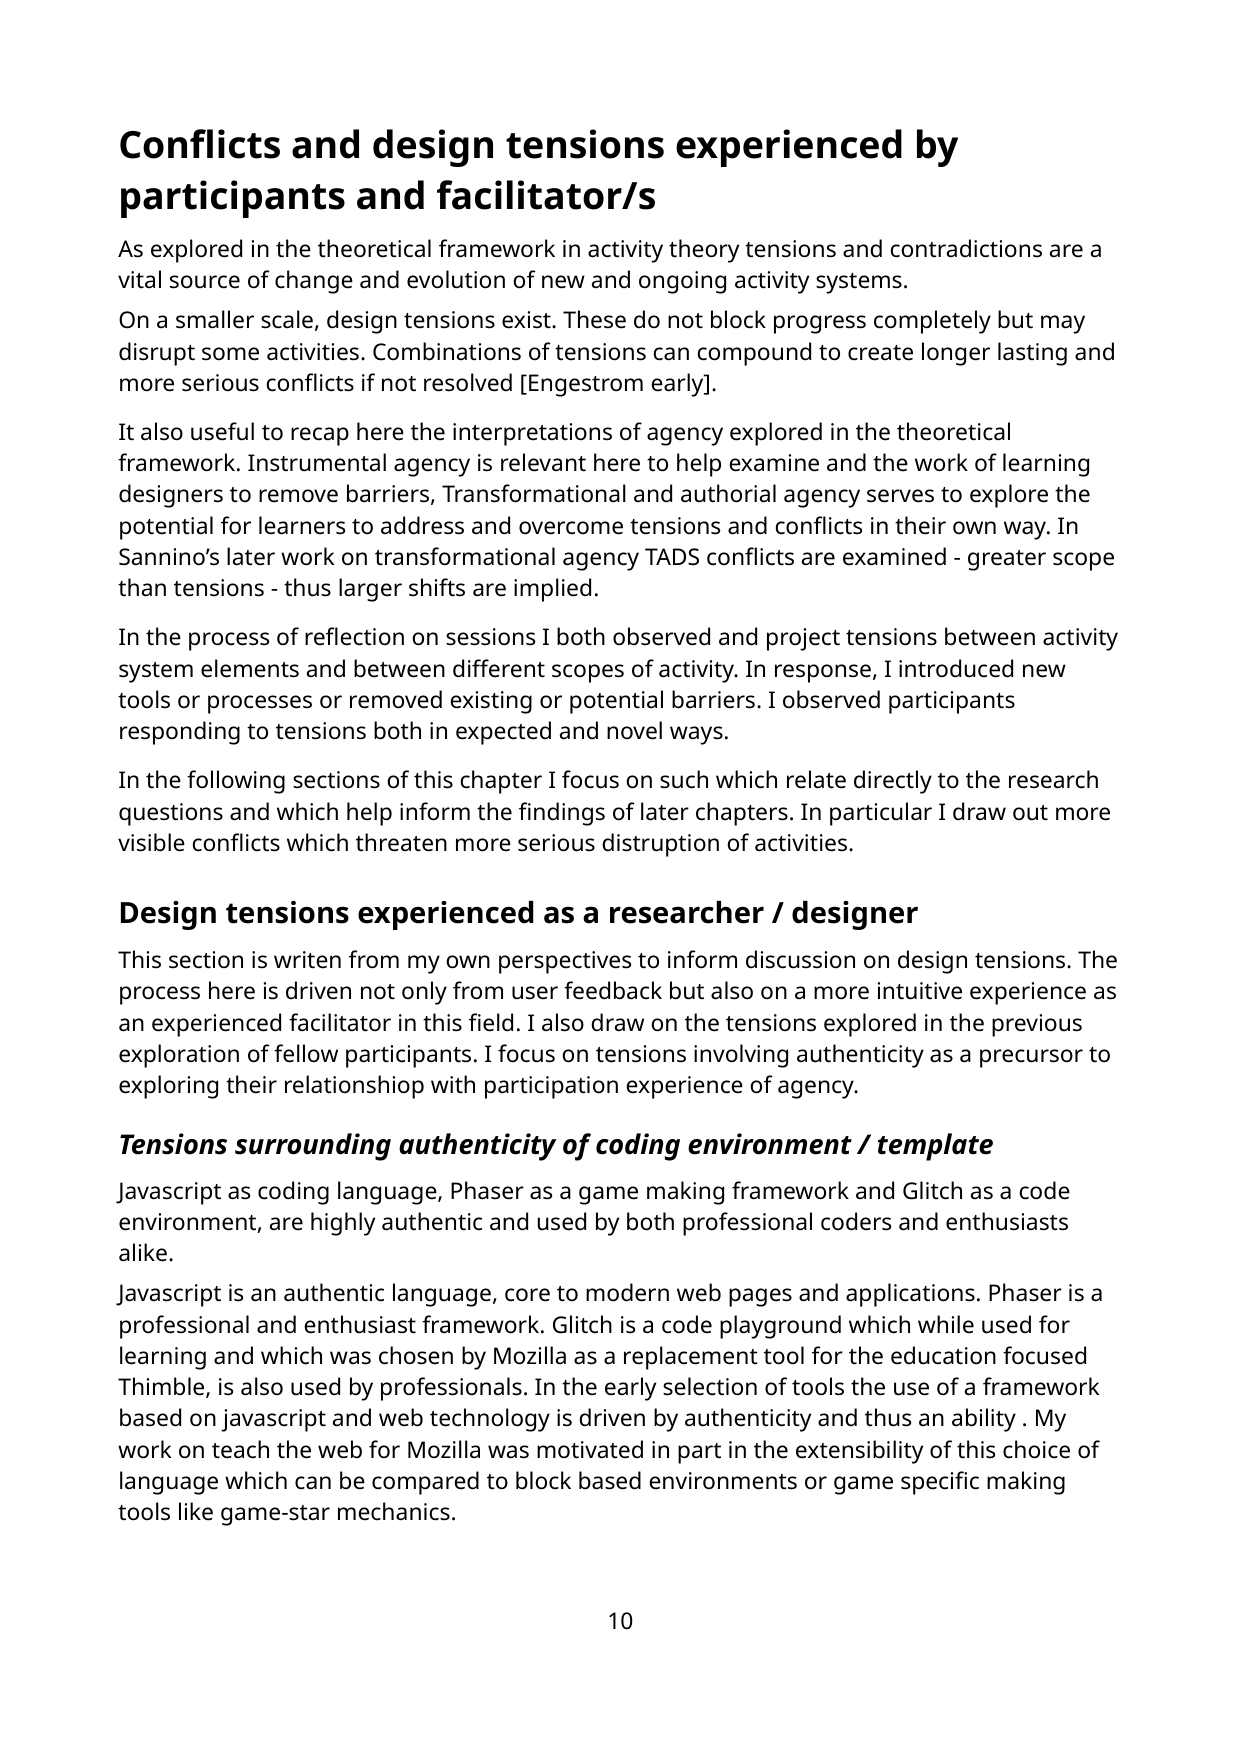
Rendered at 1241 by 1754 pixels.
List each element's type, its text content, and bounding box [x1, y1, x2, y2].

text Javascript is an authentic language, core to modern web pages and applications. Phaser is a professional and enthusiast framework. Glitch is a code playground which while used for learning and which was chosen by Mozilla as a replacement tool for the education focused Thimble, is also used by professionals. In the early selection of tools the use of a framework based on javascript and web technology is driven by authenticity and thus an ability . My work on teach the web for Mozilla was motivated in part in the extensibility of this choice of language which can be compared to block based environments or game specific making tools like game-star mechanics. [118, 1277, 1122, 1527]
text As explored in the theoretical framework in activity theory tensions and contradictions are a vital source of change and evolution of new and ongoing activity systems. [118, 233, 1122, 295]
text It also useful to recap here the interpretations of agency explored in the theoretical framework. Instrumental agency is relevant here to help examine and the work of learning designers to remove barriers, Transformational and authorial agency serves to explore the potential for learners to address and overcome tensions and conflicts in their own way. In Sannino’s later work on transformational agency TADS conflicts are examined - greater scope than tensions - thus larger shifts are implied. [118, 416, 1122, 603]
text Javascript as coding language, Phaser as a game making framework and Glitch as a code environment, are highly authentic and used by both professional coders and enthusiasts alike. [118, 1175, 1122, 1268]
text On a smaller scale, design tensions exist. These do not block progress completely but may disrupt some activities. Combinations of tensions can compound to create longer lasting and more serious conflicts if not resolved [Engestrom early]. [118, 304, 1122, 398]
subtitle Design tensions experienced as a researcher / designer [118, 892, 1122, 932]
text In the following sections of this chapter I focus on such which relate directly to the research questions and which help inform the findings of later chapters. In particular I draw out more visible conflicts which threaten more serious distruption of activities. [118, 764, 1122, 858]
subtitle Conflicts and design tensions experienced by participants and facilitator/s [118, 118, 1122, 220]
subtitle Tensions surrounding authenticity of coding environment / template [118, 1125, 1122, 1162]
text This section is writen from my own perspectives to inform discussion on design tensions. The process here is driven not only from user feedback but also on a more intuitive experience as an experienced facilitator in this field. I also draw on the tensions explored in the previous exploration of fellow participants. I focus on tensions involving authenticity as a precursor to exploring their relationshiop with participation experience of agency. [118, 944, 1122, 1100]
text In the process of reflection on sessions I both observed and project tensions between activity system elements and between different scopes of activity. In response, I introduced new tools or processes or removed existing or potential barriers. I observed participants responding to tensions both in expected and novel ways. [118, 621, 1122, 746]
